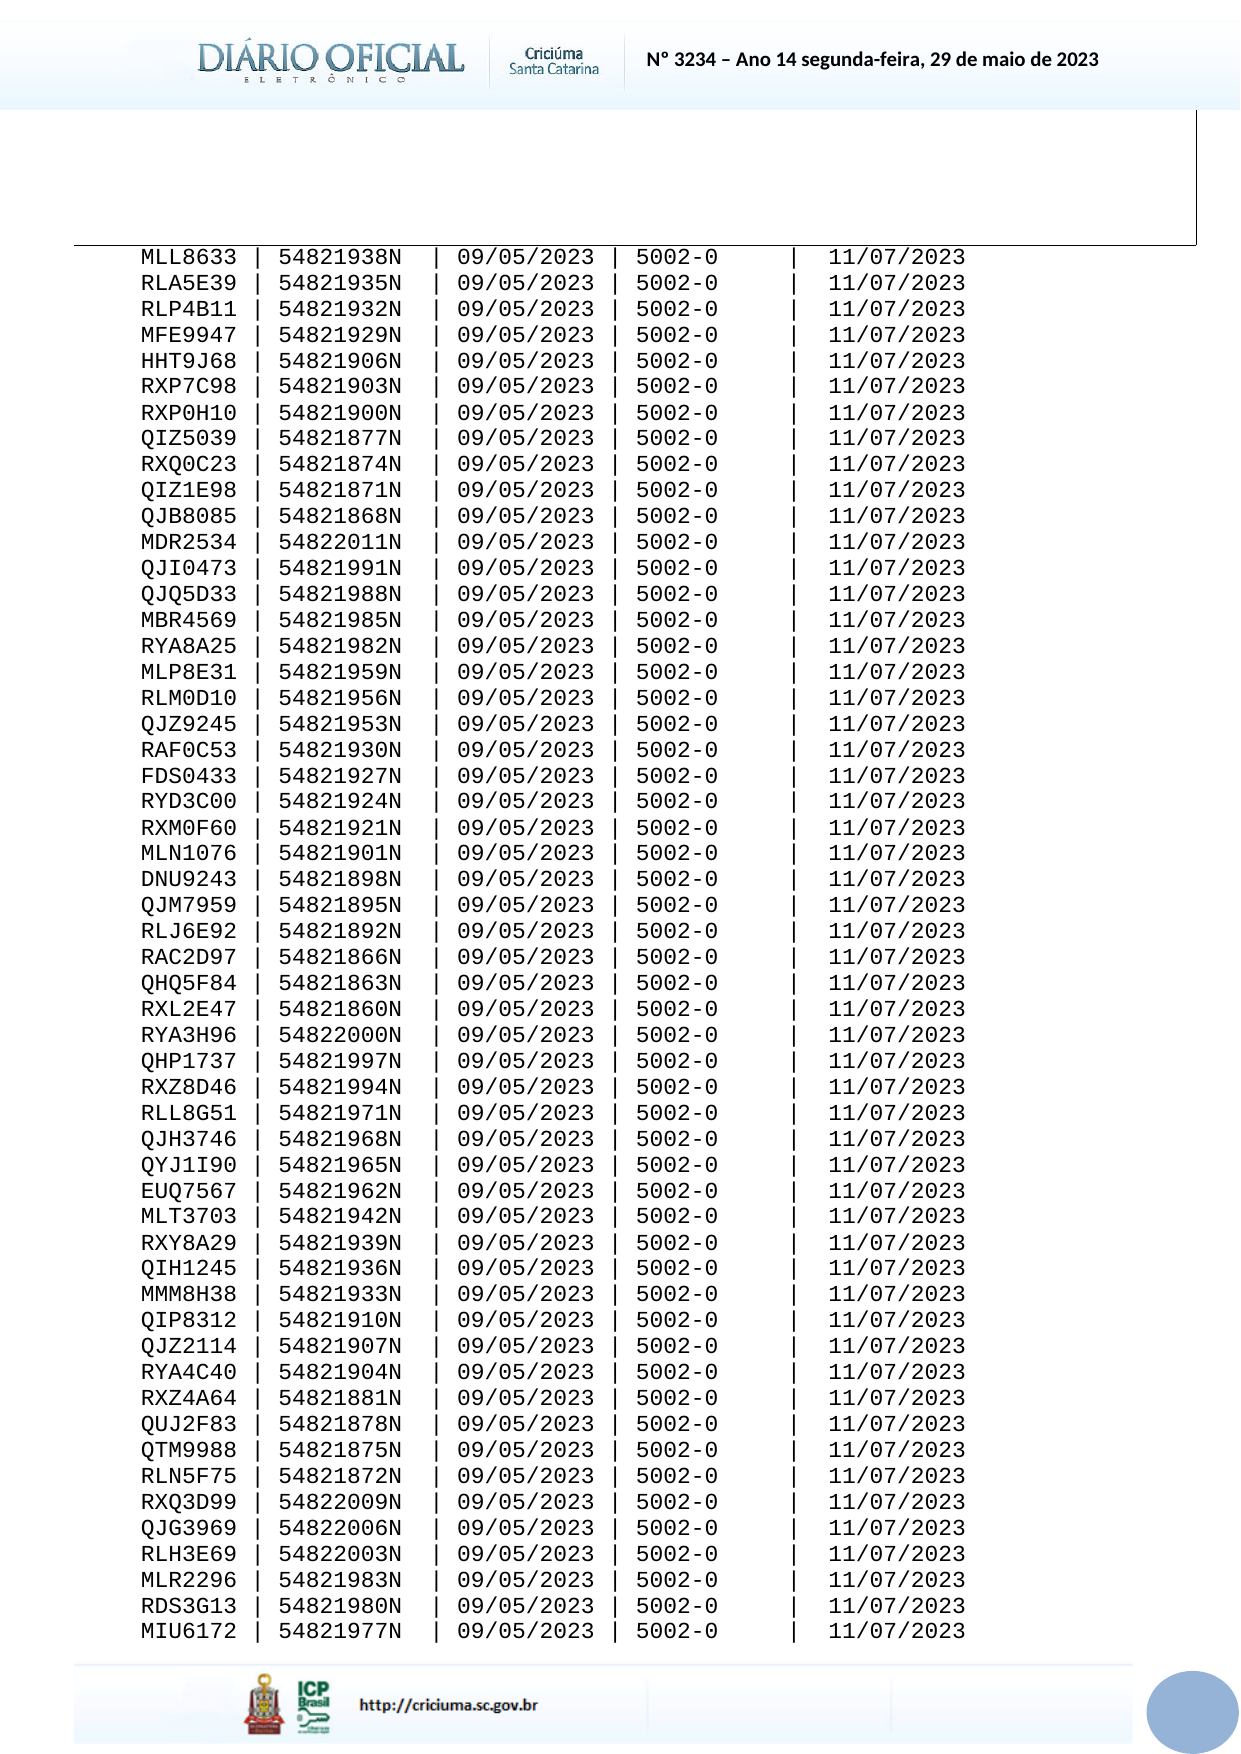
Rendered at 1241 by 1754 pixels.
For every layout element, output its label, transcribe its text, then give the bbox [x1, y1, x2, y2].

text RAF0C53 | 54821930N | 09/05/2023 | 5002-0 | 11/07/2023 [44, 738, 1196, 764]
text RXQ3D99 | 54822009N | 09/05/2023 | 5002-0 | 11/07/2023 [44, 1490, 1196, 1516]
text QJZ2114 | 54821907N | 09/05/2023 | 5002-0 | 11/07/2023 [44, 1334, 1196, 1361]
text EUQ7567 | 54821962N | 09/05/2023 | 5002-0 | 11/07/2023 [44, 1179, 1196, 1205]
text QJZ9245 | 54821953N | 09/05/2023 | 5002-0 | 11/07/2023 [44, 712, 1196, 738]
text QIZ5039 | 54821877N | 09/05/2023 | 5002-0 | 11/07/2023 [44, 427, 1196, 453]
text FDS0433 | 54821927N | 09/05/2023 | 5002-0 | 11/07/2023 [44, 764, 1196, 790]
text QJQ5D33 | 54821988N | 09/05/2023 | 5002-0 | 11/07/2023 [44, 582, 1196, 608]
text RXQ0C23 | 54821874N | 09/05/2023 | 5002-0 | 11/07/2023 [44, 453, 1196, 479]
text RXM0F60 | 54821921N | 09/05/2023 | 5002-0 | 11/07/2023 [44, 816, 1196, 842]
text QTM9988 | 54821875N | 09/05/2023 | 5002-0 | 11/07/2023 [44, 1438, 1196, 1464]
text QJB8085 | 54821868N | 09/05/2023 | 5002-0 | 11/07/2023 [44, 504, 1196, 531]
text QHP1737 | 54821997N | 09/05/2023 | 5002-0 | 11/07/2023 [44, 1049, 1196, 1075]
text DNU9243 | 54821898N | 09/05/2023 | 5002-0 | 11/07/2023 [44, 868, 1196, 894]
text QJI0473 | 54821991N | 09/05/2023 | 5002-0 | 11/07/2023 [44, 556, 1196, 582]
text MFE9947 | 54821929N | 09/05/2023 | 5002-0 | 11/07/2023 [44, 323, 1196, 349]
text HHT9J68 | 54821906N | 09/05/2023 | 5002-0 | 11/07/2023 [44, 349, 1196, 375]
text RXY8A29 | 54821939N | 09/05/2023 | 5002-0 | 11/07/2023 [44, 1231, 1196, 1257]
text RLM0D10 | 54821956N | 09/05/2023 | 5002-0 | 11/07/2023 [44, 686, 1196, 712]
text RXZ4A64 | 54821881N | 09/05/2023 | 5002-0 | 11/07/2023 [44, 1386, 1196, 1412]
text RAC2D97 | 54821866N | 09/05/2023 | 5002-0 | 11/07/2023 [44, 946, 1196, 971]
text QIH1245 | 54821936N | 09/05/2023 | 5002-0 | 11/07/2023 [44, 1257, 1196, 1283]
text RLA5E39 | 54821935N | 09/05/2023 | 5002-0 | 11/07/2023 [44, 271, 1196, 297]
text QUJ2F83 | 54821878N | 09/05/2023 | 5002-0 | 11/07/2023 [44, 1412, 1196, 1438]
text QJH3746 | 54821968N | 09/05/2023 | 5002-0 | 11/07/2023 [44, 1127, 1196, 1153]
text QJG3969 | 54822006N | 09/05/2023 | 5002-0 | 11/07/2023 [44, 1516, 1196, 1542]
text MLN1076 | 54821901N | 09/05/2023 | 5002-0 | 11/07/2023 [44, 842, 1196, 868]
text RYA8A25 | 54821982N | 09/05/2023 | 5002-0 | 11/07/2023 [44, 634, 1196, 660]
text QHQ5F84 | 54821863N | 09/05/2023 | 5002-0 | 11/07/2023 [44, 971, 1196, 997]
text RXZ8D46 | 54821994N | 09/05/2023 | 5002-0 | 11/07/2023 [44, 1075, 1196, 1101]
text RLN5F75 | 54821872N | 09/05/2023 | 5002-0 | 11/07/2023 [44, 1464, 1196, 1490]
text QYJ1I90 | 54821965N | 09/05/2023 | 5002-0 | 11/07/2023 [44, 1153, 1196, 1179]
text MMM8H38 | 54821933N | 09/05/2023 | 5002-0 | 11/07/2023 [44, 1283, 1196, 1309]
text RYA4C40 | 54821904N | 09/05/2023 | 5002-0 | 11/07/2023 [44, 1361, 1196, 1386]
text RXP7C98 | 54821903N | 09/05/2023 | 5002-0 | 11/07/2023 [44, 375, 1196, 401]
text RXP0H10 | 54821900N | 09/05/2023 | 5002-0 | 11/07/2023 [44, 401, 1196, 427]
text RYA3H96 | 54822000N | 09/05/2023 | 5002-0 | 11/07/2023 [44, 1023, 1196, 1049]
text MLT3703 | 54821942N | 09/05/2023 | 5002-0 | 11/07/2023 [44, 1205, 1196, 1231]
text QJM7959 | 54821895N | 09/05/2023 | 5002-0 | 11/07/2023 [44, 894, 1196, 919]
text RLP4B11 | 54821932N | 09/05/2023 | 5002-0 | 11/07/2023 [44, 297, 1196, 323]
text RLL8G51 | 54821971N | 09/05/2023 | 5002-0 | 11/07/2023 [44, 1101, 1196, 1127]
text MDR2534 | 54822011N | 09/05/2023 | 5002-0 | 11/07/2023 [44, 531, 1196, 556]
text QIZ1E98 | 54821871N | 09/05/2023 | 5002-0 | 11/07/2023 [44, 479, 1196, 504]
text MIU6172 | 54821977N | 09/05/2023 | 5002-0 | 11/07/2023 [44, 1620, 1196, 1646]
text RDS3G13 | 54821980N | 09/05/2023 | 5002-0 | 11/07/2023 [44, 1594, 1196, 1620]
text RYD3C00 | 54821924N | 09/05/2023 | 5002-0 | 11/07/2023 [44, 790, 1196, 816]
text RLJ6E92 | 54821892N | 09/05/2023 | 5002-0 | 11/07/2023 [44, 919, 1196, 946]
text MBR4569 | 54821985N | 09/05/2023 | 5002-0 | 11/07/2023 [44, 608, 1196, 634]
text RXL2E47 | 54821860N | 09/05/2023 | 5002-0 | 11/07/2023 [44, 997, 1196, 1023]
text MLP8E31 | 54821959N | 09/05/2023 | 5002-0 | 11/07/2023 [44, 660, 1196, 686]
text MLR2296 | 54821983N | 09/05/2023 | 5002-0 | 11/07/2023 [44, 1568, 1196, 1594]
text QIP8312 | 54821910N | 09/05/2023 | 5002-0 | 11/07/2023 [44, 1309, 1196, 1334]
text MLL8633 | 54821938N | 09/05/2023 | 5002-0 | 11/07/2023 [44, 245, 1196, 271]
text RLH3E69 | 54822003N | 09/05/2023 | 5002-0 | 11/07/2023 [44, 1542, 1196, 1568]
